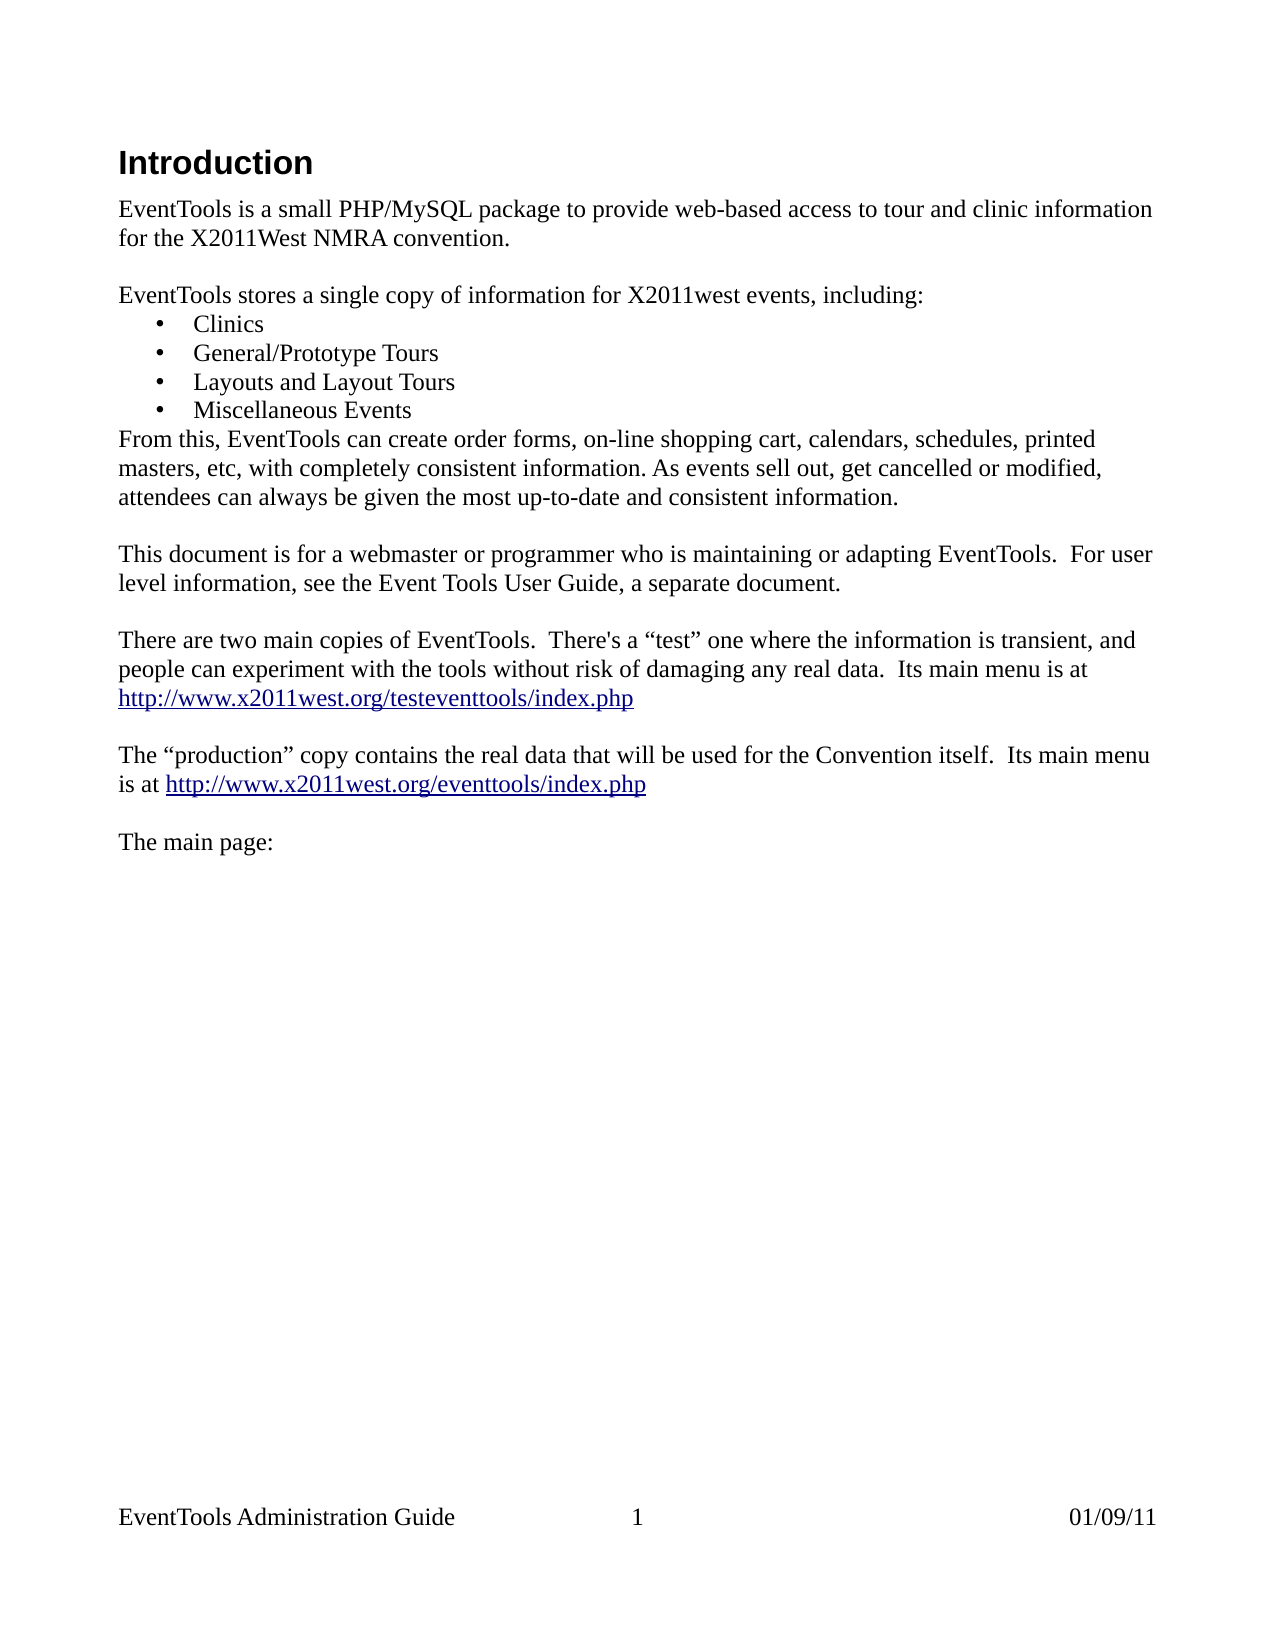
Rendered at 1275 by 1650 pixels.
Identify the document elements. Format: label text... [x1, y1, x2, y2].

text There are two main copies of EventTools. There's a “test” one where the information is transient, and people can experiment with the tools without risk of damaging any real data. Its main menu is at http://www.x2011west.org/testeventtools/index.php [118, 626, 1157, 712]
subtitle Introduction [118, 143, 1157, 182]
text The “production” copy contains the real data that will be used for the Convention itself. Its main menu is at http://www.x2011west.org/eventtools/index.php [118, 741, 1157, 798]
list Miscellaneous Events [156, 396, 1157, 424]
text This document is for a webmaster or programmer who is maintaining or adapting EventTools. For user level information, see the Event Tools User Guide, a separate document. [118, 539, 1157, 597]
list General/Prototype Tours [156, 338, 1157, 367]
list Layouts and Layout Tours [156, 367, 1157, 396]
list Clinics [156, 309, 1157, 338]
text From this, EventTools can create order forms, on-line shopping cart, calendars, schedules, printed masters, etc, with completely consistent information. As events sell out, get cancelled or modified, attendees can always be given the most up-to-date and consistent information. [118, 424, 1157, 511]
text EventTools is a small PHP/MySQL package to provide web-based access to tour and clinic information for the X2011West NMRA convention. [118, 194, 1157, 252]
text The main page: [118, 827, 1157, 856]
text EventTools stores a single copy of information for X2011west events, including: [118, 281, 1157, 309]
